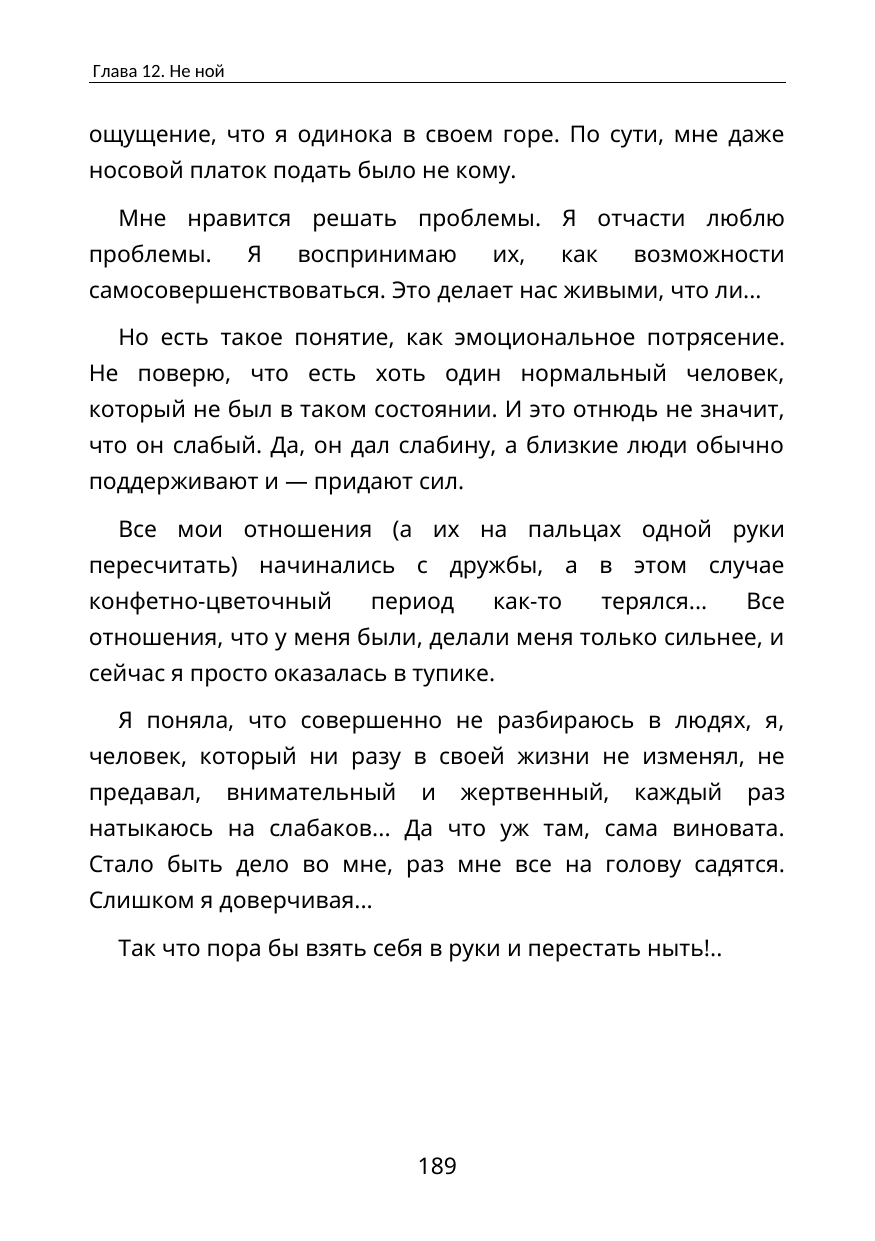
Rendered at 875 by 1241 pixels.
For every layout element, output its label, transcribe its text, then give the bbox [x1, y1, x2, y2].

text Так что пора бы взять себя в руки и перестать ныть!.. [88, 932, 786, 963]
text Я поняла, что совершенно не разбираюсь в людях, я, человек, который ни разу в своей жизни не изменял, не предавал, внимательный и жертвенный, каждый раз натыкаюсь на слабаков... Да что уж там, сама виновата. Стало быть дело во мне, раз мне все на голову садятся. Слишком я доверчивая... [88, 704, 786, 915]
text Но есть такое понятие, как эмоциональное потрясение. Не поверю, что есть хоть один нормальный человек, который не был в таком состоянии. И это отнюдь не значит, что он слабый. Да, он дал слабину, а близкие люди обычно поддерживают и — придают сил. [88, 321, 786, 496]
text Мне нравится решать проблемы. Я отчасти люблю проблемы. Я воспринимаю их, как возможности самосовершенствоваться. Это делает нас живыми, что ли... [88, 202, 786, 305]
text ощущение, что я одинока в своем горе. По сути, мне даже носовой платок подать было не кому. [88, 118, 786, 185]
text Все мои отношения (а их на пальцах одной руки пересчитать) начинались с дружбы, а в этом случае конфетно-цветочный период как-то терялся... Все отношения, что у меня были, делали меня только сильнее, и сейчас я просто оказалась в тупике. [88, 513, 786, 688]
